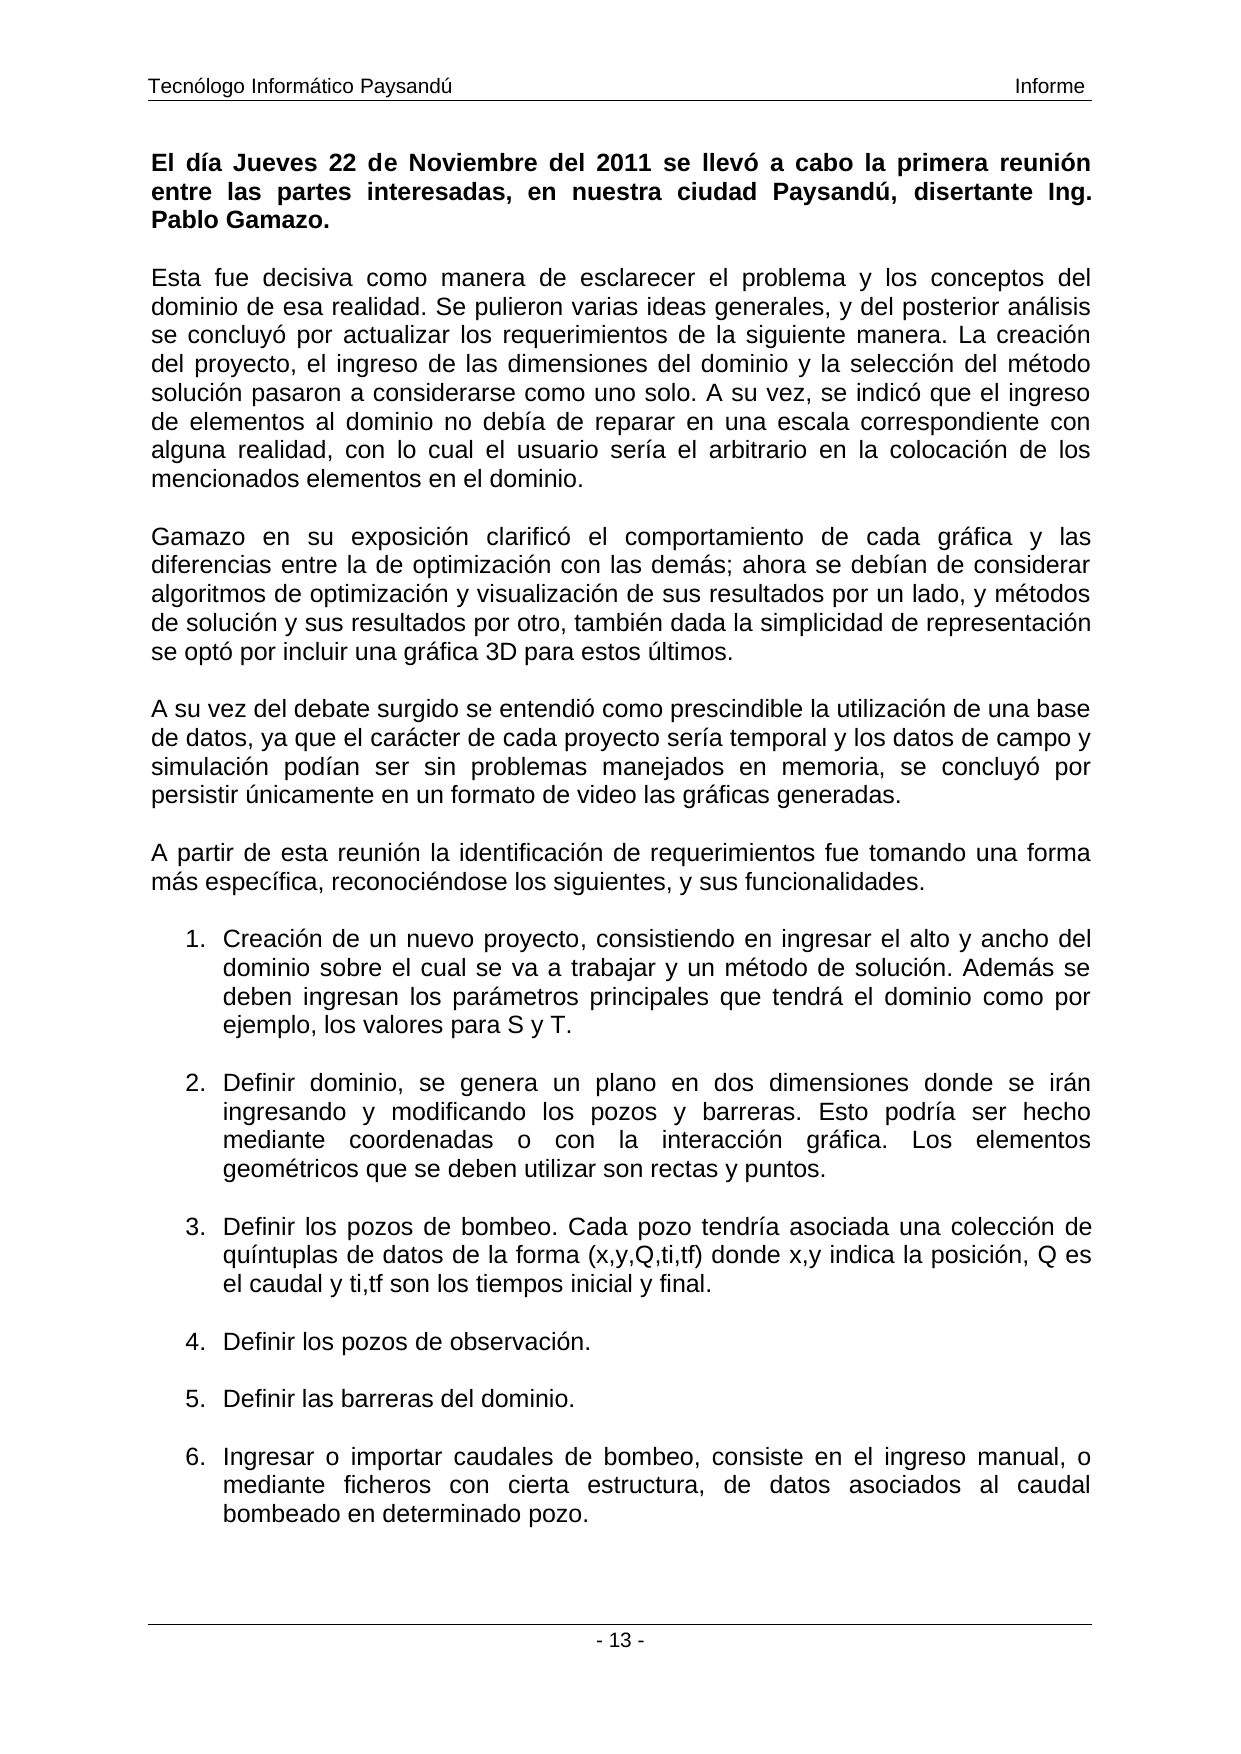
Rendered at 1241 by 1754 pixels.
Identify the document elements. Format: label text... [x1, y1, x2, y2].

list Definir las barreras del dominio. [185, 1384, 1092, 1413]
text Esta fue decisiva como manera de esclarecer el problema y los conceptos del dominio de esa realidad. Se pulieron varias ideas generales, y del posterior análisis se concluyó por actualizar los requerimientos de la siguiente manera. La creación del proyecto, el ingreso de las dimensiones del dominio y la selección del método solución pasaron a considerarse como uno solo. A su vez, se indicó que el ingreso de elementos al dominio no debía de reparar en una escala correspondiente con alguna realidad, con lo cual el usuario sería el arbitrario en la colocación de los mencionados elementos en el dominio. [151, 263, 1092, 493]
list Definir los pozos de observación. [185, 1326, 1092, 1355]
text Gamazo en su exposición clarificó el comportamiento de cada gráfica y las diferencias entre la de optimización con las demás; ahora se debían de considerar algoritmos de optimización y visualización de sus resultados por un lado, y métodos de solución y sus resultados por otro, también dada la simplicidad de representación se optó por incluir una gráfica 3D para estos últimos. [151, 521, 1092, 665]
list Definir dominio, se genera un plano en dos dimensiones donde se irán ingresando y modificando los pozos y barreras. Esto podría ser hecho mediante coordenadas o con la interacción gráfica. Los elementos geométricos que se deben utilizar son rectas y puntos. [185, 1068, 1092, 1183]
list Definir los pozos de bombeo. Cada pozo tendría asociada una colección de quíntuplas de datos de la forma (x,y,Q,ti,tf) donde x,y indica la posición, Q es el caudal y ti,tf son los tiempos inicial y final. [185, 1211, 1092, 1298]
list Ingresar o importar caudales de bombeo, consiste en el ingreso manual, o mediante ficheros con cierta estructura, de datos asociados al caudal bombeado en determinado pozo. [185, 1441, 1092, 1528]
list Creación de un nuevo proyecto, consistiendo en ingresar el alto y ancho del dominio sobre el cual se va a trabajar y un método de solución. Además se deben ingresan los parámetros principales que tendrá el dominio como por ejemplo, los valores para S y T. [185, 924, 1092, 1039]
text El día Jueves 22 de Noviembre del 2011 se llevó a cabo la primera reunión entre las partes interesadas, en nuestra ciudad Paysandú, disertante Ing. Pablo Gamazo. [151, 148, 1092, 234]
text A partir de esta reunión la identificación de requerimientos fue tomando una forma más específica, reconociéndose los siguientes, y sus funcionalidades. [151, 838, 1092, 895]
text A su vez del debate surgido se entendió como prescindible la utilización de una base de datos, ya que el carácter de cada proyecto sería temporal y los datos de campo y simulación podían ser sin problemas manejados en memoria, se concluyó por persistir únicamente en un formato de video las gráficas generadas. [151, 694, 1092, 809]
